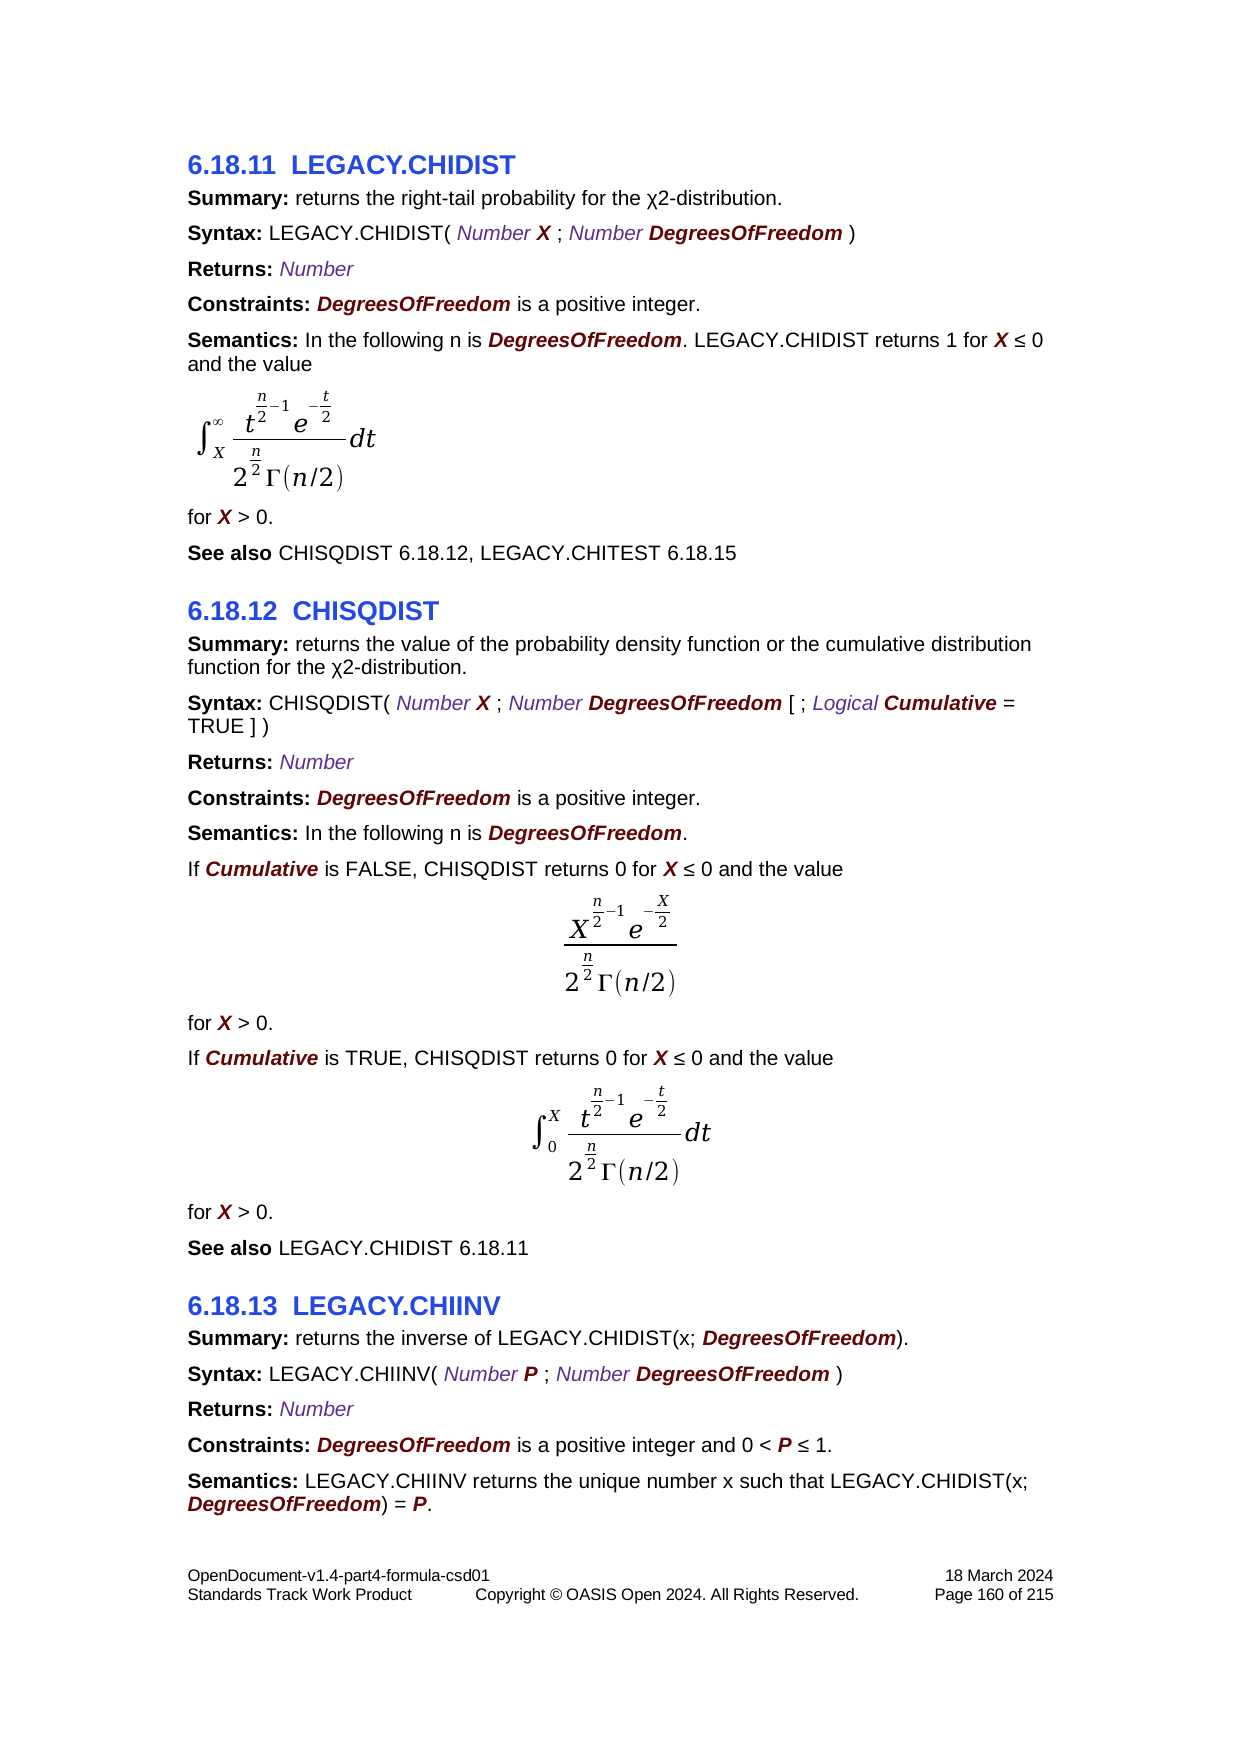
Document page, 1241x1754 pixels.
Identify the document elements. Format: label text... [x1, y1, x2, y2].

text See also LEGACY.CHIDIST 6.18.11 [187, 1236, 1053, 1259]
text If Cumulative is TRUE, CHISQDIST returns 0 for X ≤ 0 and the value [187, 1047, 1053, 1070]
text Semantics: LEGACY.CHIINV returns the unique number x such that LEGACY.CHIDIST(x; DegreesOfFreedom) = P. [187, 1469, 1053, 1516]
text Summary: returns the right-tail probability for the χ2-distribution. [187, 186, 1053, 209]
subtitle LEGACY.CHIINV [187, 1291, 1053, 1321]
subtitle CHISQDIST [187, 596, 1053, 626]
text Syntax: LEGACY.CHIINV( Number P ; Number DegreesOfFreedom ) [187, 1362, 1053, 1386]
text Constraints: DegreesOfFreedom is a positive integer. [187, 786, 1053, 809]
text See also CHISQDIST 6.18.12, LEGACY.CHITEST 6.18.15 [187, 541, 1053, 565]
text for X > 0. [187, 1200, 1053, 1224]
text Syntax: LEGACY.CHIDIST( Number X ; Number DegreesOfFreedom ) [187, 222, 1053, 245]
text Returns: Number [187, 257, 1053, 281]
text If Cumulative is FALSE, CHISQDIST returns 0 for X ≤ 0 and the value [187, 857, 1053, 881]
text Returns: Number [187, 750, 1053, 774]
text for X > 0. [187, 506, 1053, 529]
text Summary: returns the value of the probability density function or the cumulative distribution function for the χ2-distribution. [187, 632, 1053, 679]
text Summary: returns the inverse of LEGACY.CHIDIST(x; DegreesOfFreedom). [187, 1327, 1053, 1350]
subtitle LEGACY.CHIDIST [187, 150, 1053, 180]
text Syntax: CHISQDIST( Number X ; Number DegreesOfFreedom [ ; Logical Cumulative = TRUE ] ) [187, 691, 1053, 738]
text Constraints: DegreesOfFreedom is a positive integer and 0 < P ≤ 1. [187, 1433, 1053, 1457]
text Returns: Number [187, 1398, 1053, 1421]
text Semantics: In the following n is DegreesOfFreedom. LEGACY.CHIDIST returns 1 for X ≤ 0 and the value [187, 328, 1053, 376]
text Semantics: In the following n is DegreesOfFreedom. [187, 822, 1053, 845]
text for X > 0. [187, 1011, 1053, 1034]
text Constraints: DegreesOfFreedom is a positive integer. [187, 293, 1053, 316]
